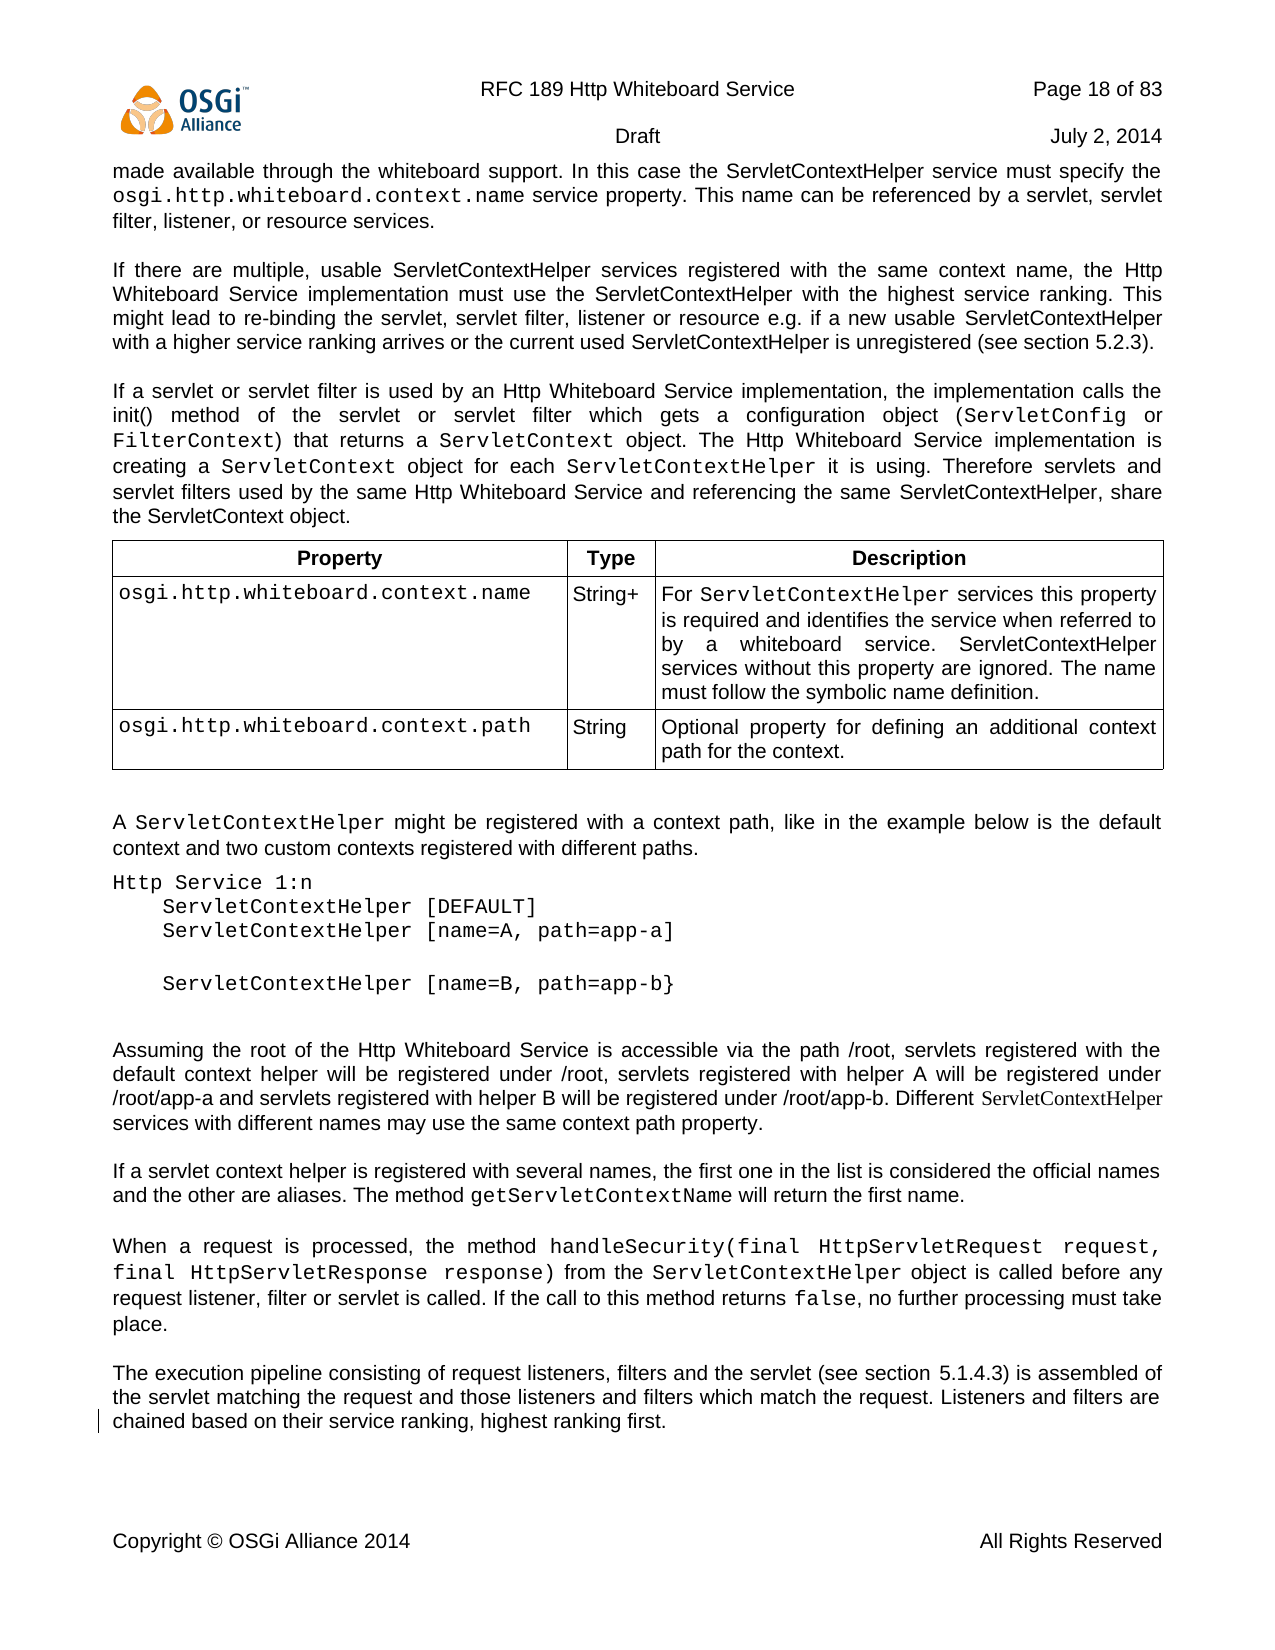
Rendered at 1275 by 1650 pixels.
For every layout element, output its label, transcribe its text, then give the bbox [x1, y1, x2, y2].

table_cell For ServletContextHelper services this property is required and identifies the service when referred to by a whiteboard service. ServletContextHelper services without this property are ignored. The name must follow the symbolic name definition. [656, 577, 1163, 709]
table_header Property [113, 541, 567, 576]
table_cell String+ [568, 577, 655, 709]
text If a servlet context helper is registered with several names, the first one in the list is considered the official names and the other are aliases. The method getServletContextName will return the first name. [112, 1159, 1162, 1209]
text If there are multiple, usable ServletContextHelper services registered with the same context name, the Http Whiteboard Service implementation must use the ServletContextHelper with the highest service ranking. This might lead to re-binding the servlet, servlet filter, listener or resource e.g. if a new usable ServletContextHelper with a higher service ranking arrives or the current used ServletContextHelper is unregistered (see section 5.2.3). [112, 258, 1162, 353]
text Assuming the root of the Http Whiteboard Service is accessible via the path /root, servlets registered with the default context helper will be registered under /root, servlets registered with helper A will be registered under /root/app-a and servlets registered with helper B will be registered under /root/app-b. Different ServletContextHelper services with different names may use the same context path property. [112, 1038, 1162, 1134]
text ServletContextHelper [name=B, path=app-b} [112, 973, 1162, 996]
table_cell Optional property for defining an additional context path for the context. [656, 710, 1163, 769]
text ServletContextHelper [DEFAULT] [112, 896, 1162, 919]
table_cell osgi.http.whiteboard.context.path [113, 710, 567, 769]
picture [113, 78, 257, 142]
text The execution pipeline consisting of request listeners, filters and the servlet (see section 5.1.4.3) is assembled of the servlet matching the request and those listeners and filters which match the request. Listeners and filters are chained based on their service ranking, highest ranking first. [112, 1361, 1162, 1432]
text A ServletContextHelper might be registered with a context path, like in the example below is the default context and two custom contexts registered with different paths. [112, 810, 1162, 860]
table_cell String [568, 710, 655, 769]
table_header Description [656, 541, 1163, 576]
text If a servlet or servlet filter is used by an Http Whiteboard Service implementation, the implementation calls the init() method of the servlet or servlet filter which gets a configuration object (ServletConfig or FilterContext) that returns a ServletContext object. The Http Whiteboard Service implementation is creating a ServletContext object for each ServletContextHelper it is using. Therefore servlets and servlet filters used by the same Http Whiteboard Service and referencing the same ServletContextHelper, share the ServletContext object. [112, 378, 1162, 528]
text made available through the whiteboard support. In this case the ServletContextHelper service must specify the osgi.http.whiteboard.context.name service property. This name can be referenced by a servlet, servlet filter, listener, or resource services. [112, 159, 1162, 233]
text ServletContextHelper [name=A, path=app-a] [112, 919, 1162, 943]
table_header Type [568, 541, 655, 576]
table_cell osgi.http.whiteboard.context.name [113, 577, 567, 709]
text Http Service 1:n [112, 872, 1162, 896]
text When a request is processed, the method handleSecurity(final HttpServletRequest request, final HttpServletResponse response) from the ServletContextHelper object is called before any request listener, filter or servlet is called. If the call to this method returns false, no further processing must take place. [112, 1234, 1162, 1336]
